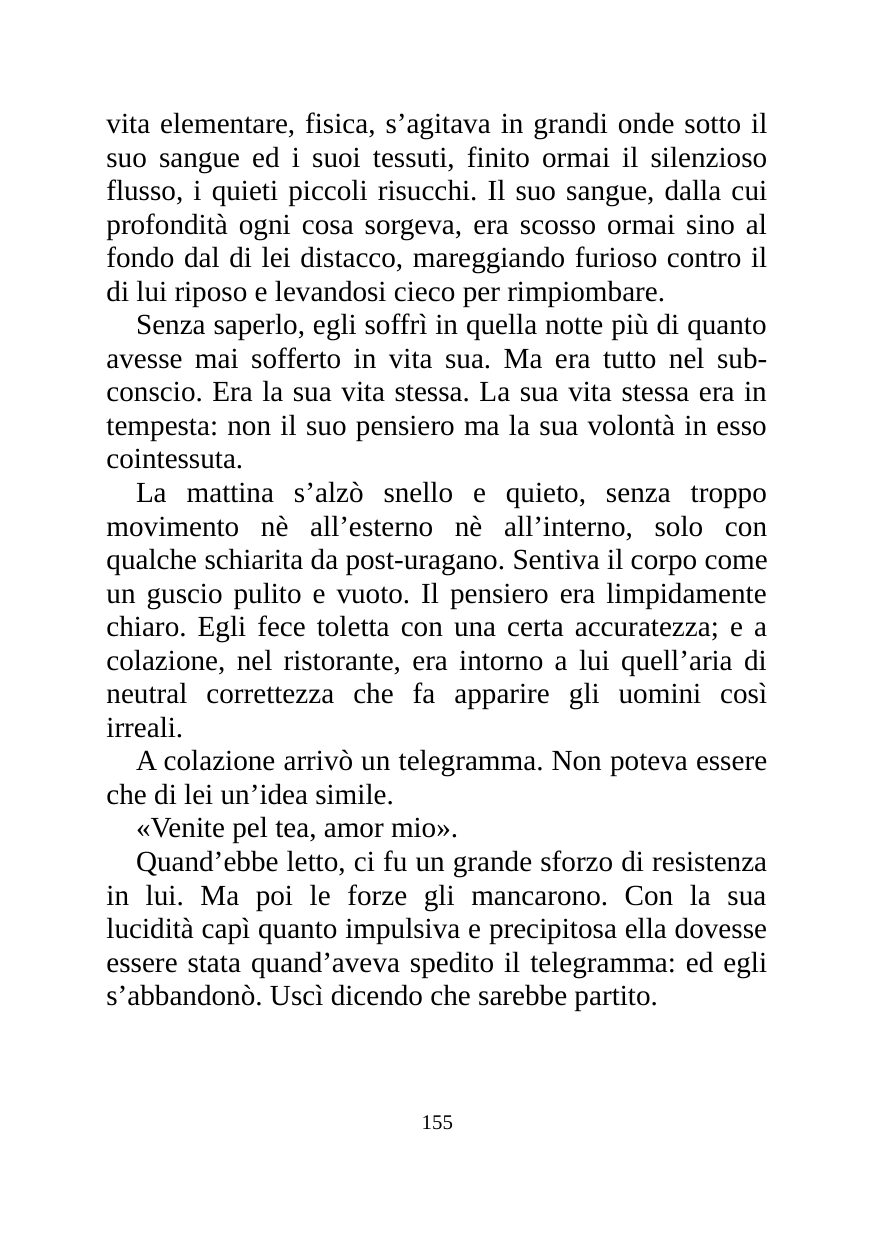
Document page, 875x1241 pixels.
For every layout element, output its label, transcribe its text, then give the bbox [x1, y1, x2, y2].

text Senza saperlo, egli soffrì in quella notte più di quanto avesse mai sofferto in vita sua. Ma era tutto nel sub-conscio. Era la sua vita stessa. La sua vita stessa era in tempesta: non il suo pensiero ma la sua volontà in esso cointessuta. [106, 307, 768, 475]
text La mattina s’alzò snello e quieto, senza troppo movimento nè all’esterno nè all’interno, solo con qualche schiarita da post-uragano. Sentiva il corpo come un guscio pulito e vuoto. Il pensiero era limpidamente chiaro. Egli fece toletta con una certa accuratezza; e a colazione, nel ristorante, era intorno a lui quell’aria di neutral correttezza che fa apparire gli uomini così irreali. [106, 475, 768, 743]
text A colazione arrivò un telegramma. Non poteva essere che di lei un’idea simile. [106, 743, 768, 811]
text «Venite pel tea, amor mio». [106, 811, 768, 844]
text Quand’ebbe letto, ci fu un grande sforzo di resistenza in lui. Ma poi le forze gli mancarono. Con la sua lucidità capì quanto impulsiva e precipitosa ella dovesse essere stata quand’aveva spedito il telegramma: ed egli s’abbandonò. Uscì dicendo che sarebbe partito. [106, 844, 768, 1012]
text vita elementare, fisica, s’agitava in grandi onde sotto il suo sangue ed i suoi tessuti, finito ormai il silenzioso flusso, i quieti piccoli risucchi. Il suo sangue, dalla cui profondità ogni cosa sorgeva, era scosso ormai sino al fondo dal di lei distacco, mareggiando furioso contro il di lui riposo e levandosi cieco per rimpiombare. [106, 106, 768, 307]
